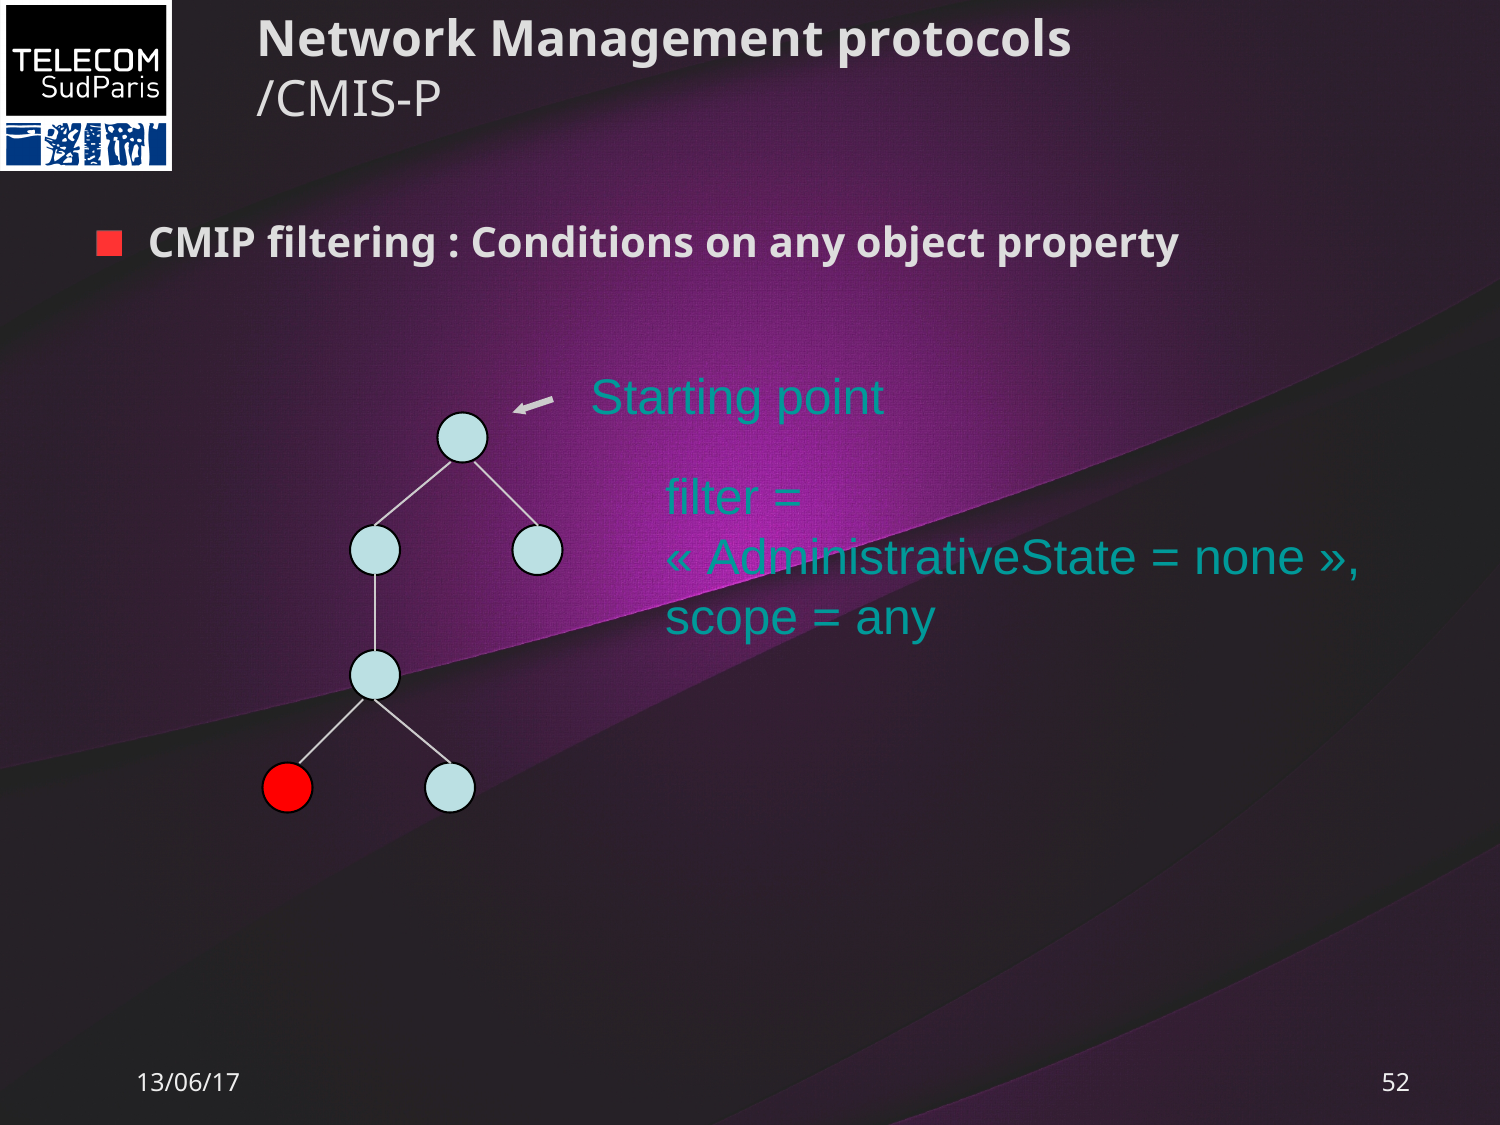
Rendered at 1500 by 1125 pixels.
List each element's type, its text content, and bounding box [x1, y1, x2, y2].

text_box [425, 762, 476, 813]
text_box [512, 525, 563, 576]
text_box filter = « AdministrativeState = none », scope = any [650, 456, 1377, 652]
text_box [350, 525, 401, 575]
list CMIP filtering : Conditions on any object property [76, 207, 1427, 977]
title Network Management protocols /CMIS-P [242, 7, 1436, 126]
text_box [437, 412, 488, 463]
text_box Starting point [575, 356, 900, 432]
picture [0, 0, 1500, 1125]
text_box [350, 650, 401, 700]
text_box [262, 762, 313, 813]
